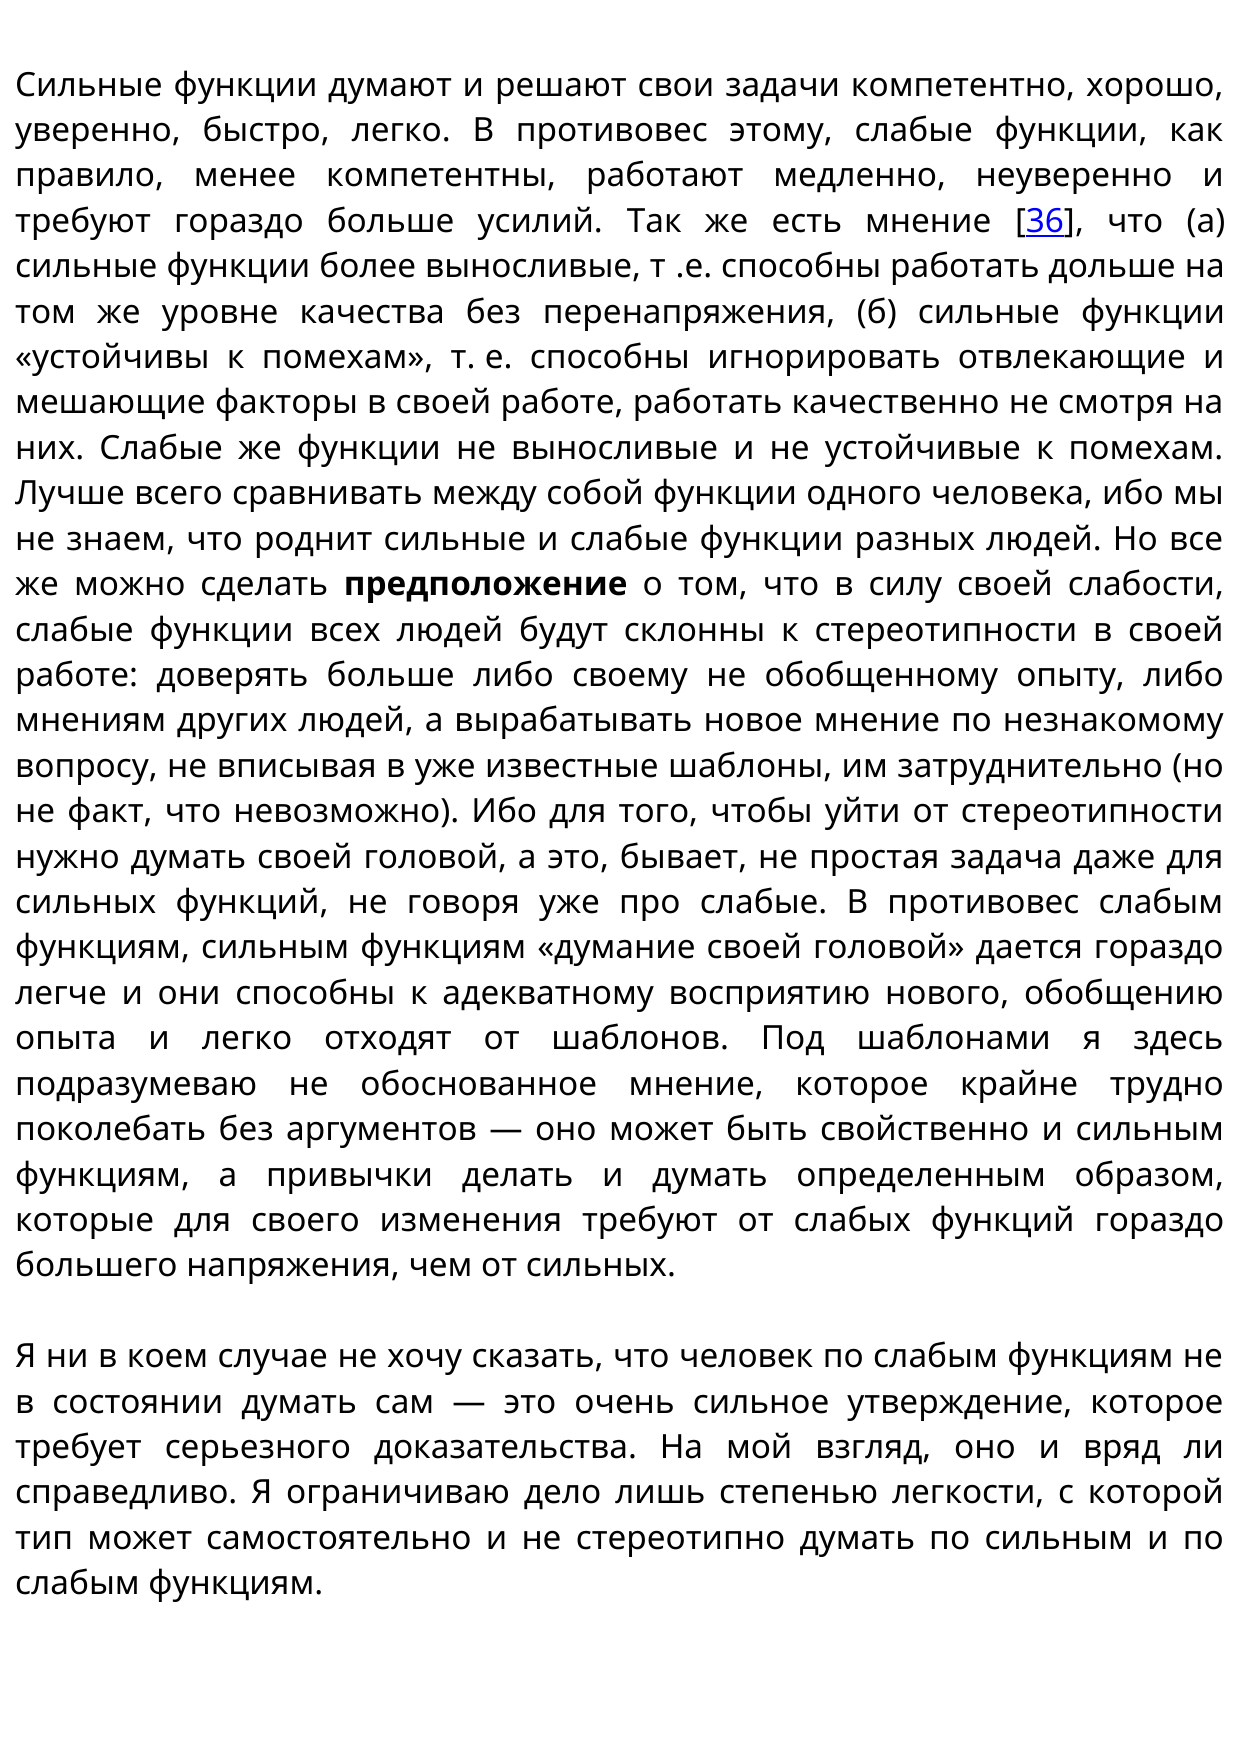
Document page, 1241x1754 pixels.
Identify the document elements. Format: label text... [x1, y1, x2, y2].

text Сильные функции думают и решают свои задачи компетентно, хорошо, уверенно, быстро, легко. В противовес этому, слабые функции, как правило, менее компетентны, работают медленно, неуверенно и требуют гораздо больше усилий. Так же есть мнение [36], что (a) сильные функции более выносливые, т .е. способны работать дольше на том же уровне качества без перенапряжения, (б) сильные функции «устойчивы к помехам», т. е. способны игнорировать отвлекающие и мешающие факторы в своей работе, работать качественно не смотря на них. Слабые же функции не выносливые и не устойчивые к помехам. Лучше всего сравнивать между собой функции одного человека, ибо мы не знаем, что роднит сильные и слабые функции разных людей. Но все же можно сделать предположение о том, что в силу своей слабости, слабые функции всех людей будут склонны к стереотипности в своей работе: доверять больше либо своему не обобщенному опыту, либо мнениям других людей, а вырабатывать новое мнение по незнакомому вопросу, не вписывая в уже известные шаблоны, им затруднительно (но не факт, что невозможно). Ибо для того, чтобы уйти от стереотипности нужно думать своей головой, а это, бывает, не простая задача даже для сильных функций, не говоря уже про слабые. В противовес слабым функциям, сильным функциям «думание своей головой» дается гораздо легче и они способны к адекватному восприятию нового, обобщению опыта и легко отходят от шаблонов. Под шаблонами я здесь подразумеваю не обоснованное мнение, которое крайне трудно поколебать без аргументов — оно может быть свойственно и сильным функциям, а привычки делать и думать определенным образом, которые для своего изменения требуют от слабых функций гораздо большего напряжения, чем от сильных. [15, 60, 1225, 1287]
text Я ни в коем случае не хочу сказать, что человек по слабым функциям не в состоянии думать сам — это очень сильное утверждение, которое требует серьезного доказательства. На мой взгляд, оно и вряд ли справедливо. Я ограничиваю дело лишь степенью легкости, с которой тип может самостоятельно и не стереотипно думать по сильным и по слабым функциям. [15, 1332, 1225, 1604]
